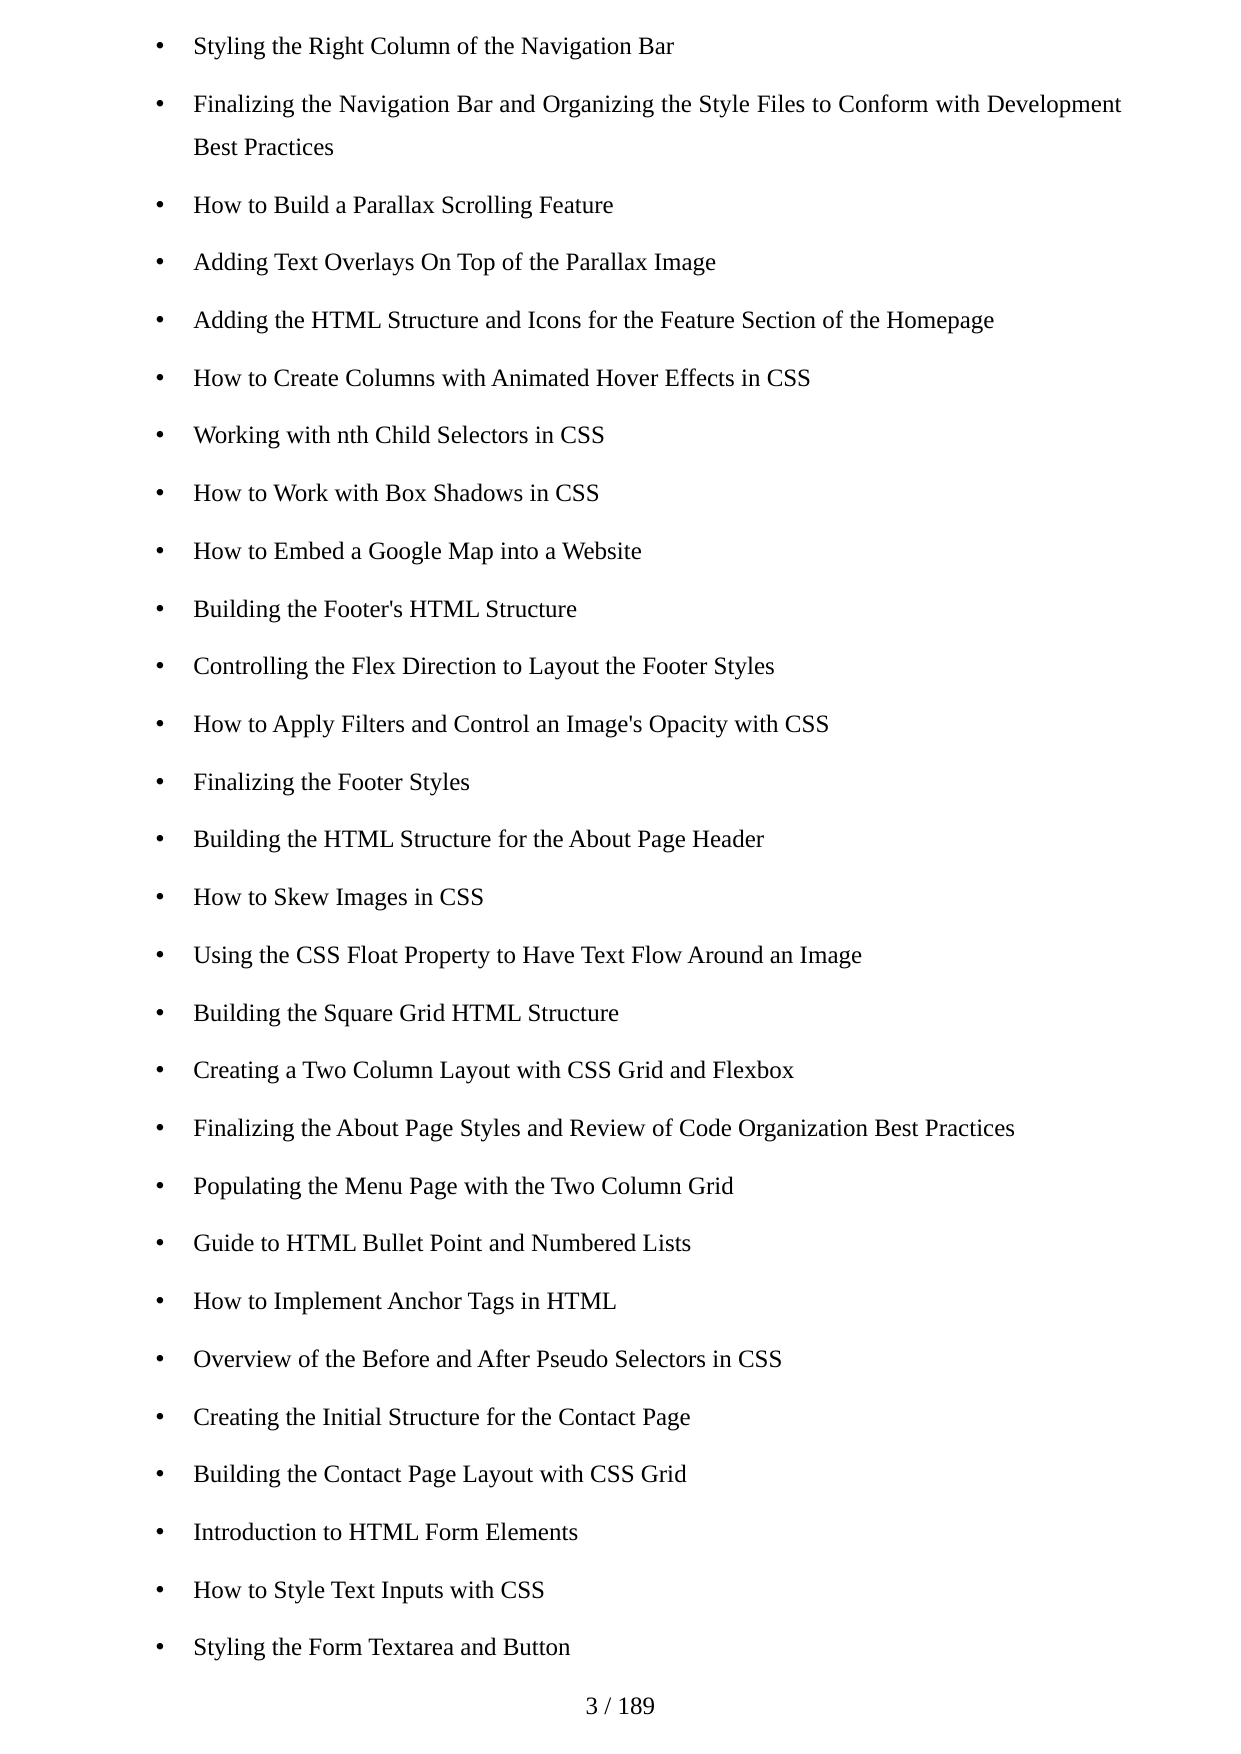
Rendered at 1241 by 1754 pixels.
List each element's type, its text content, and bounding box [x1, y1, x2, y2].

list Building the Contact Page Layout with CSS Grid [156, 1459, 1122, 1488]
list How to Work with Box Shadows in CSS [156, 478, 1122, 507]
list Overview of the Before and After Pseudo Selectors in CSS [156, 1344, 1122, 1373]
list Building the HTML Structure for the About Page Header [156, 824, 1122, 853]
list Populating the Menu Page with the Two Column Grid [156, 1171, 1122, 1199]
list Creating a Two Column Layout with CSS Grid and Flexbox [156, 1055, 1122, 1084]
list How to Implement Anchor Tags in HTML [156, 1286, 1122, 1315]
list Adding Text Overlays On Top of the Parallax Image [156, 247, 1122, 276]
list Finalizing the Navigation Bar and Organizing the Style Files to Conform with Development Best Practices [156, 89, 1122, 161]
list How to Style Text Inputs with CSS [156, 1575, 1122, 1603]
list Introduction to HTML Form Elements [156, 1517, 1122, 1546]
list Using the CSS Float Property to Have Text Flow Around an Image [156, 940, 1122, 969]
list Controlling the Flex Direction to Layout the Footer Styles [156, 651, 1122, 680]
list Building the Footer's HTML Structure [156, 594, 1122, 622]
list Finalizing the About Page Styles and Review of Code Organization Best Practices [156, 1113, 1122, 1142]
list Styling the Right Column of the Navigation Bar [156, 31, 1122, 60]
list Guide to HTML Bullet Point and Numbered Lists [156, 1228, 1122, 1257]
list Creating the Initial Structure for the Contact Page [156, 1402, 1122, 1430]
list How to Apply Filters and Control an Image's Opacity with CSS [156, 709, 1122, 738]
list How to Create Columns with Animated Hover Effects in CSS [156, 363, 1122, 392]
list Adding the HTML Structure and Icons for the Feature Section of the Homepage [156, 305, 1122, 334]
list Finalizing the Footer Styles [156, 767, 1122, 796]
list Styling the Form Textarea and Button [156, 1632, 1122, 1661]
list Working with nth Child Selectors in CSS [156, 421, 1122, 449]
list How to Skew Images in CSS [156, 882, 1122, 911]
list How to Embed a Google Map into a Website [156, 536, 1122, 565]
list Building the Square Grid HTML Structure [156, 998, 1122, 1026]
list How to Build a Parallax Scrolling Feature [156, 190, 1122, 218]
